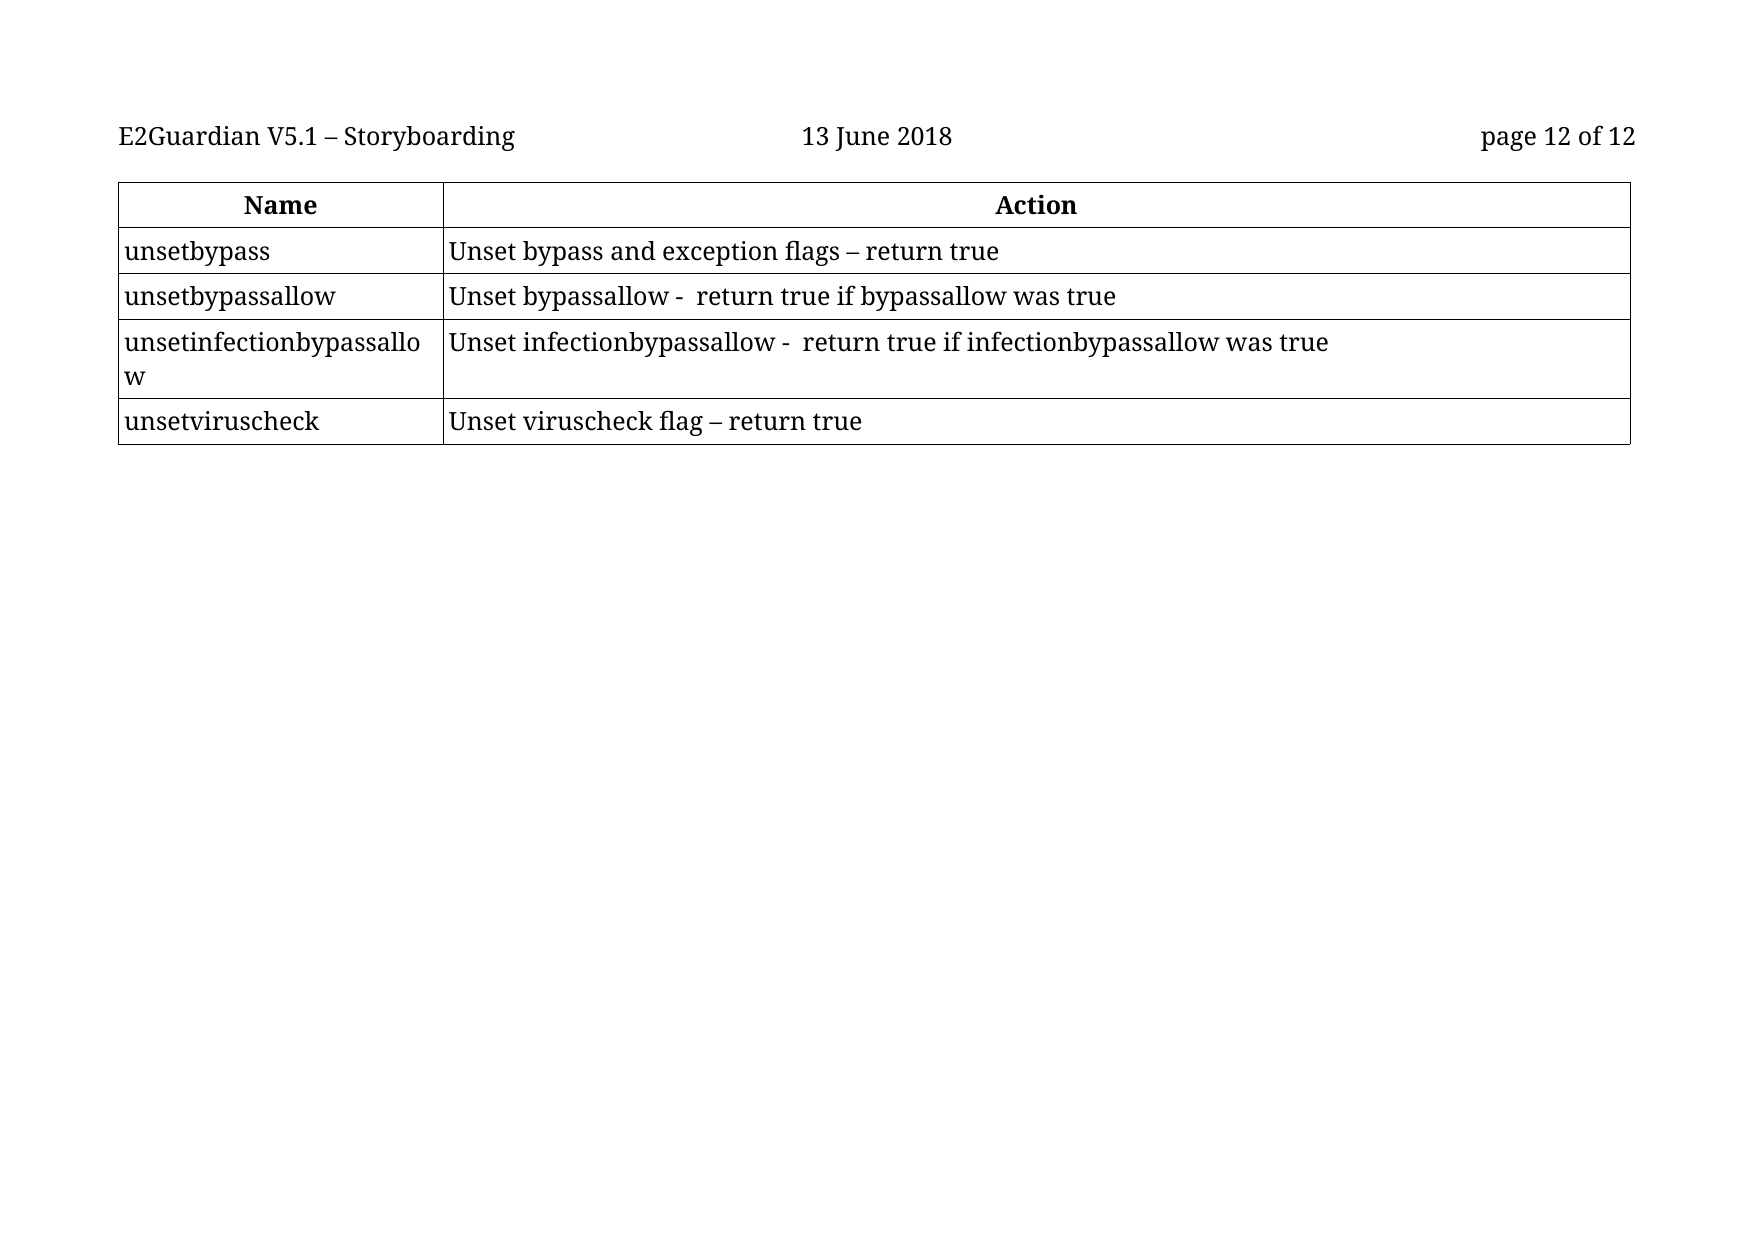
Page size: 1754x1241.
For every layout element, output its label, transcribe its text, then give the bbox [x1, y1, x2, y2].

table_cell Unset infectionbypassallow - return true if infectionbypassallow was true [444, 320, 1630, 398]
table_cell Unset bypass and exception flags – return true [444, 228, 1630, 273]
table_header Action [444, 183, 1630, 227]
table_cell unsetinfectionbypassallow [119, 320, 443, 398]
table_cell unsetbypassallow [119, 274, 443, 318]
table_cell Unset viruscheck flag – return true [444, 399, 1630, 444]
table_cell Unset bypassallow - return true if bypassallow was true [444, 274, 1630, 318]
table_cell unsetbypass [119, 228, 443, 273]
table_cell unsetviruscheck [119, 399, 443, 444]
table_header Name [119, 183, 443, 227]
